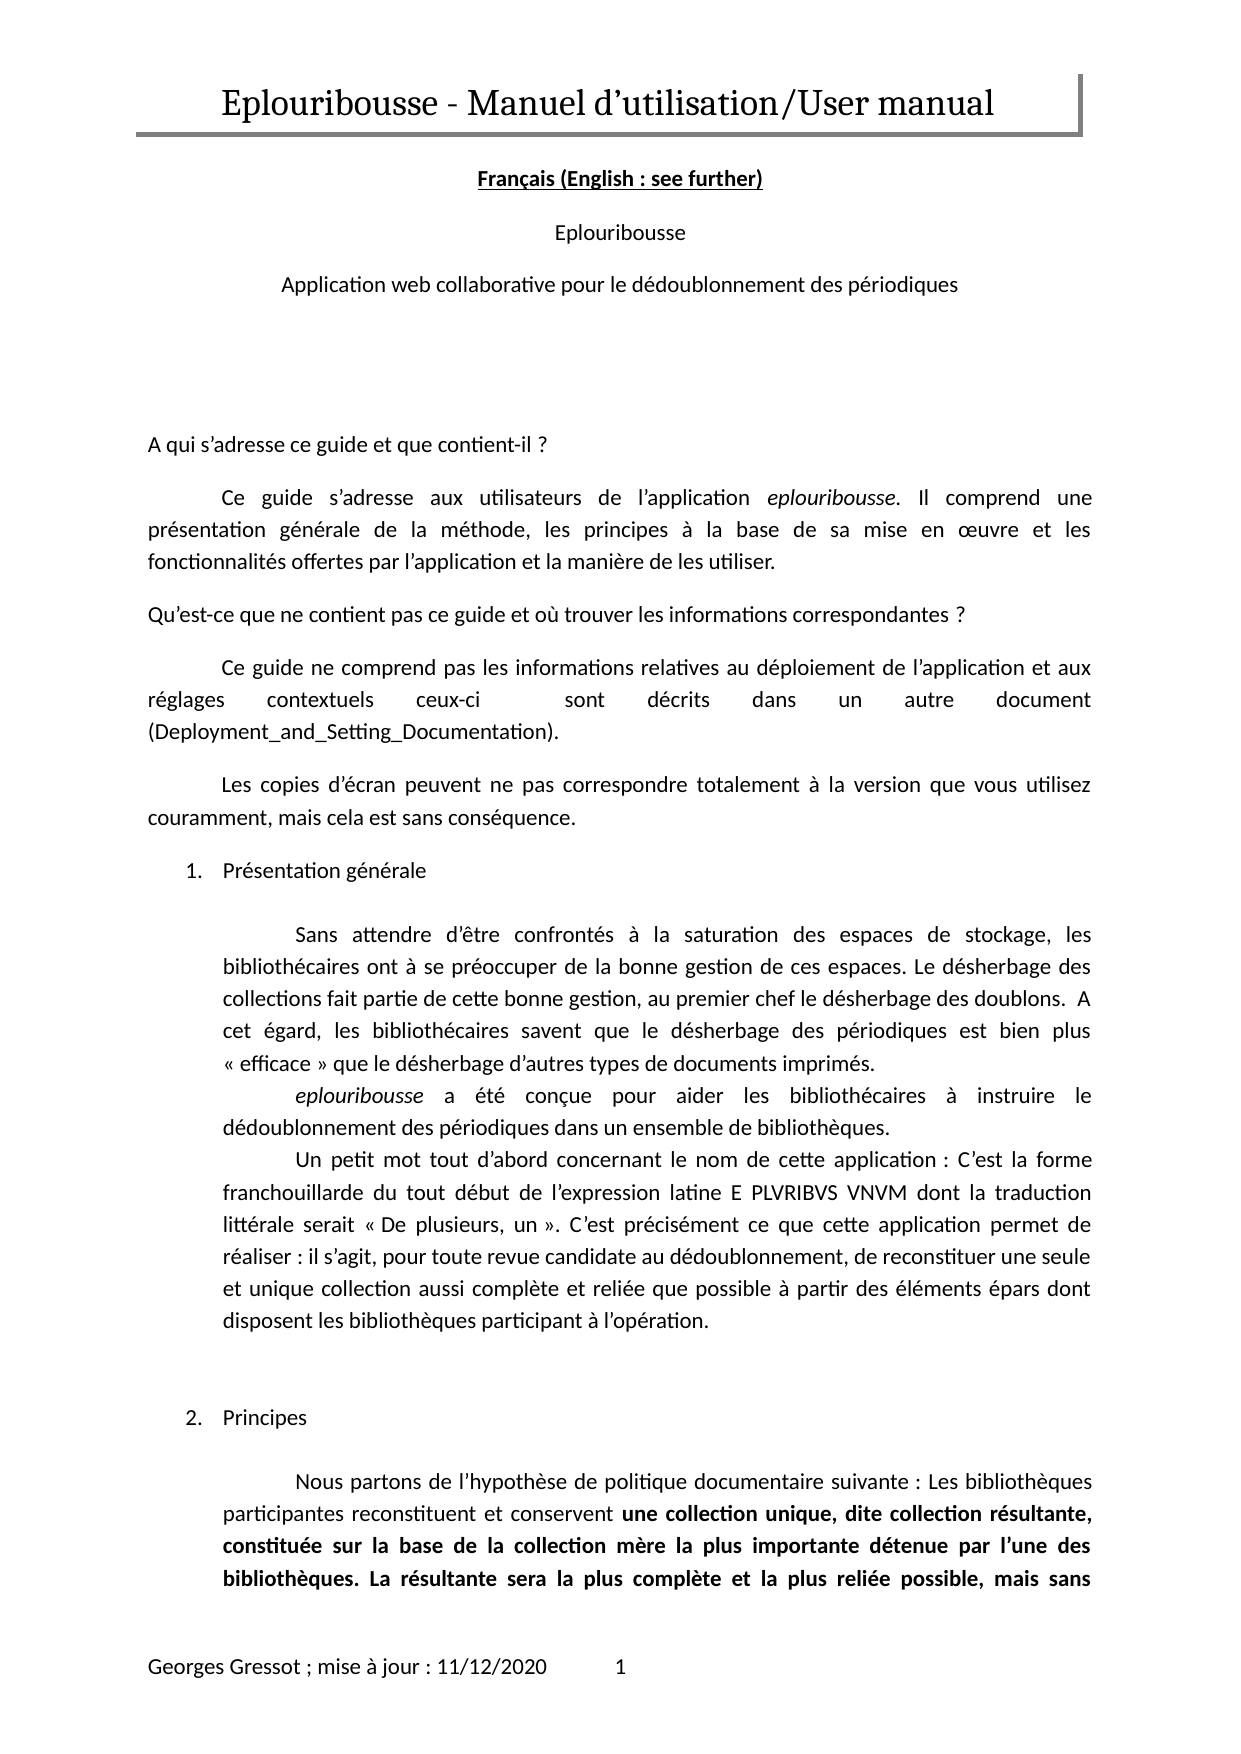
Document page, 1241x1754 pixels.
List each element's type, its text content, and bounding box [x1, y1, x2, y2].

text Les copies d’écran peuvent ne pas correspondre totalement à la version que vous utilisez couramment, mais cela est sans conséquence. [148, 771, 1093, 831]
list Principes [185, 1403, 1093, 1431]
list Nous partons de l’hypothèse de politique documentaire suivante : Les bibliothèques participantes reconstituent et conservent une collection unique, dite collection résultante, constituée sur la base de la collection mère la plus importante détenue par l’une des bibliothèques. La résultante sera la plus complète et la plus reliée possible, mais sans [223, 1467, 1093, 1592]
text Application web collaborative pour le dédoublonnement des périodiques [148, 271, 1093, 299]
list Sans attendre d’être confrontés à la saturation des espaces de stockage, les bibliothécaires ont à se préoccuper de la bonne gestion de ces espaces. Le désherbage des collections fait partie de cette bonne gestion, au premier chef le désherbage des doublons. A cet égard, les bibliothécaires savent que le désherbage des périodiques est bien plus « efficace » que le désherbage d’autres types de documents imprimés. [223, 920, 1093, 1077]
text Ce guide ne comprend pas les informations relatives au déploiement de l’application et aux réglages contextuels ceux-ci sont décrits dans un autre document (Deployment_and_Setting_Documentation). [148, 653, 1093, 746]
text Eplouribousse [148, 218, 1093, 246]
text A qui s’adresse ce guide et que contient-il ? [148, 430, 1093, 458]
text Qu’est-ce que ne contient pas ce guide et où trouver les informations correspondantes ? [148, 600, 1093, 628]
list Présentation générale [185, 856, 1093, 884]
text Français (English : see further) [148, 164, 1093, 193]
list Un petit mot tout d’abord concernant le nom de cette application : C’est la forme franchouillarde du tout début de l’expression latine E PLVRIBVS VNVM dont la traduction littérale serait « De plusieurs, un ». C’est précisément ce que cette application permet de réaliser : il s’agit, pour toute revue candidate au dédoublonnement, de reconstituer une seule et unique collection aussi complète et reliée que possible à partir des éléments épars dont disposent les bibliothèques participant à l’opération. [223, 1145, 1093, 1334]
list eplouribousse a été conçue pour aider les bibliothécaires à instruire le dédoublonnement des périodiques dans un ensemble de bibliothèques. [223, 1081, 1093, 1141]
text Ce guide s’adresse aux utilisateurs de l’application eplouribousse. Il comprend une présentation générale de la méthode, les principes à la base de sa mise en œuvre et les fonctionnalités offertes par l’application et la manière de les utiliser. [148, 483, 1093, 575]
